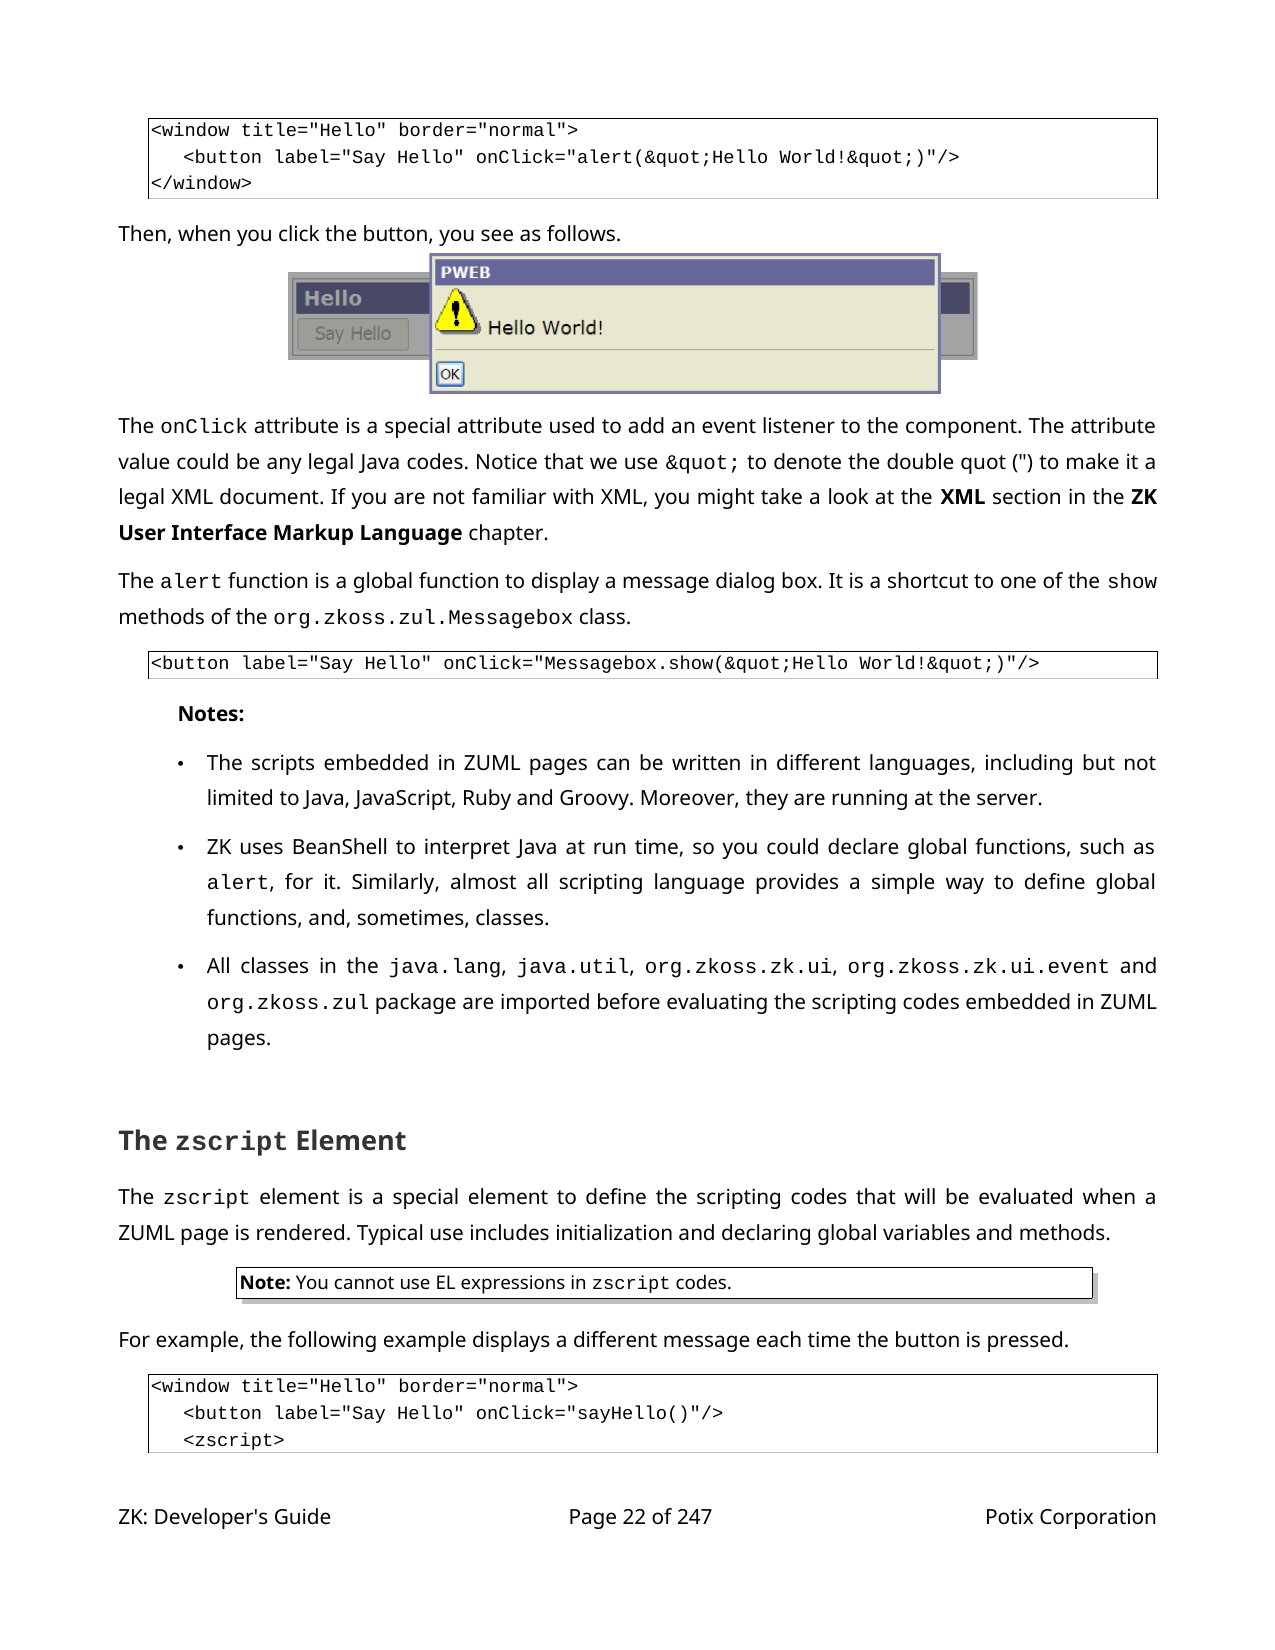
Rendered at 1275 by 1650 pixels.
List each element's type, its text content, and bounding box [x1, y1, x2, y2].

text <window title="Hello" border="normal"> <button label="Say Hello" onClick="alert(&quot;Hello World!&quot;)"/> </window> [149, 119, 1157, 198]
text The onClick attribute is a special attribute used to add an event listener to the component. The attribute value could be any legal Java codes. Notice that we use &quot; to denote the double quot (") to make it a legal XML document. If you are not familiar with XML, you might take a look at the XML section in the ZK User Interface Markup Language chapter. [118, 394, 1157, 546]
text Then, when you click the button, you see as follows. [118, 219, 1157, 247]
text Note: You cannot use EL expressions in zscript codes. [237, 1268, 1092, 1298]
list ZK uses BeanShell to interpret Java at run time, so you could declare global functions, such as alert, for it. Similarly, almost all scripting language provides a simple way to define global functions, and, sometimes, classes. [177, 832, 1157, 931]
subtitle The zscript Element [118, 1122, 1157, 1158]
list All classes in the java.lang, java.util, org.zkoss.zk.ui, org.zkoss.zk.ui.event and org.zkoss.zul package are imported before evaluating the scripting codes embedded in ZUML pages. [177, 952, 1157, 1051]
text The zscript element is a special element to define the scripting codes that will be evaluated when a ZUML page is rendered. Typical use includes initialization and declaring global variables and methods. [118, 1182, 1157, 1246]
text <button label="Say Hello" onClick="sayHello()"/> [149, 1401, 1157, 1425]
text The alert function is a global function to display a message dialog box. It is a shortcut to one of the show methods of the org.zkoss.zul.Messagebox class. [118, 567, 1157, 631]
text Notes: [177, 699, 1157, 727]
text <button label="Say Hello" onClick="Messagebox.show(&quot;Hello World!&quot;)"/> [149, 652, 1157, 678]
text <window title="Hello" border="normal"> [149, 1375, 1157, 1398]
list The scripts embedded in ZUML pages can be written in different languages, including but not limited to Java, JavaScript, Ruby and Groovy. Moreover, they are running at the server. [177, 748, 1157, 811]
text <zscript> [149, 1428, 1157, 1452]
text For example, the following example displays a different message each time the button is pressed. [118, 1325, 1157, 1353]
picture [288, 253, 978, 394]
